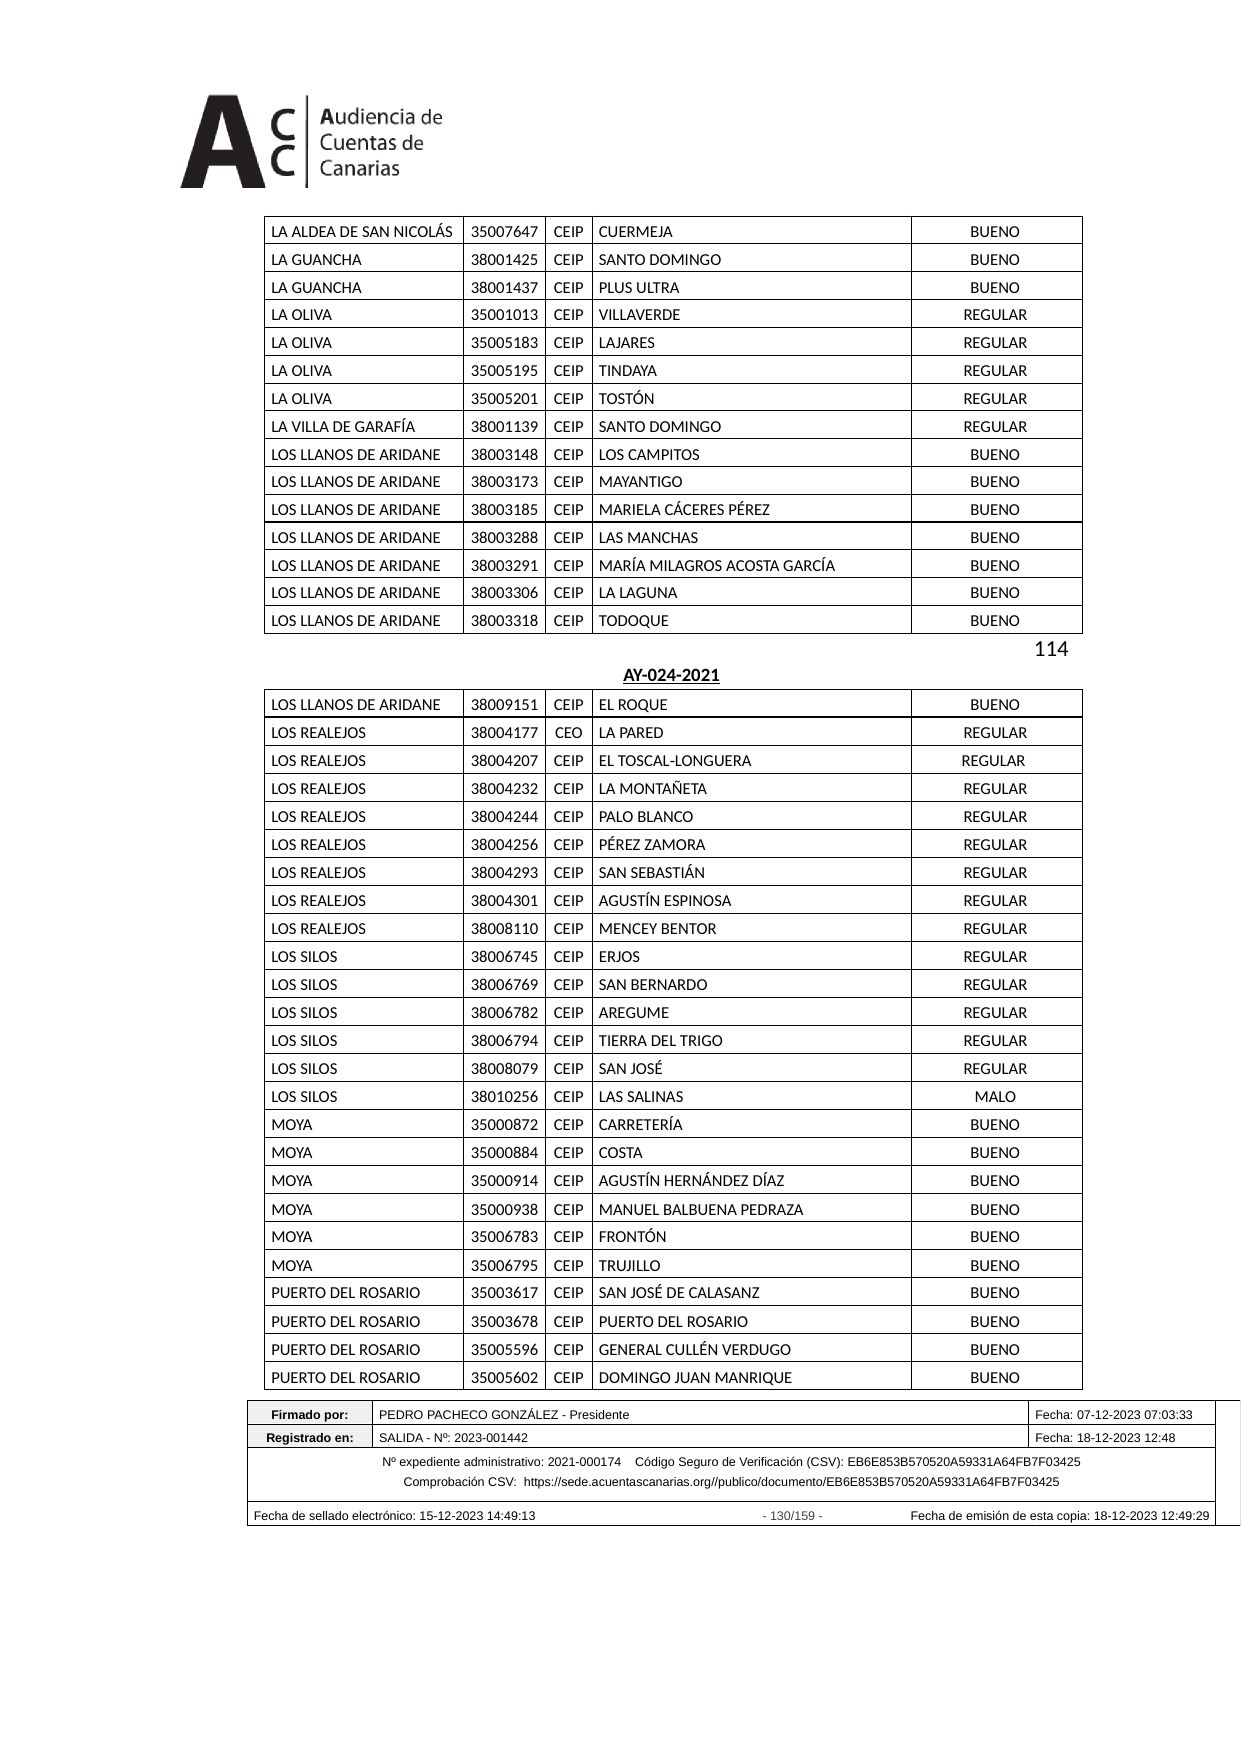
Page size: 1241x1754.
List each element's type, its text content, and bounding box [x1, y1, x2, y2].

table_cell SANTO DOMINGO [593, 244, 911, 271]
table_cell CEIP [546, 217, 592, 243]
table_cell REGULAR [912, 718, 1082, 744]
table_cell REGULAR [912, 858, 1082, 884]
table_cell CEIP [546, 1166, 592, 1193]
table_cell VILLAVERDE [593, 300, 911, 327]
table_cell LAJARES [593, 328, 911, 354]
table_cell CEIP [546, 1334, 592, 1361]
table_cell COSTA [593, 1138, 911, 1165]
table_cell TOSTÓN [593, 384, 911, 410]
table_cell REGULAR [912, 970, 1082, 997]
table_cell 38003148 [464, 439, 545, 466]
table_cell CEIP [546, 384, 592, 410]
table_cell MOYA [265, 1138, 463, 1165]
table_cell 38008110 [464, 914, 545, 941]
table_cell CEIP [546, 244, 592, 271]
table_cell LAS MANCHAS [593, 523, 911, 549]
table_cell LOS REALEJOS [265, 774, 463, 801]
table_cell MOYA [265, 1222, 463, 1249]
table_cell BUENO [912, 606, 1082, 633]
table_cell LA OLIVA [265, 384, 463, 410]
table_cell BUENO [912, 272, 1082, 299]
table_cell REGULAR [912, 328, 1082, 354]
table_cell SAN BERNARDO [593, 970, 911, 997]
table_cell CEIP [546, 802, 592, 828]
table_cell LAS SALINAS [593, 1082, 911, 1109]
table_cell CEIP [546, 1250, 592, 1277]
table_cell BUENO [912, 1110, 1082, 1137]
table_cell 38001437 [464, 272, 545, 299]
table_cell LA VILLA DE GARAFÍA [265, 411, 463, 438]
table_cell BUENO [912, 1334, 1082, 1361]
table_cell BUENO [912, 217, 1082, 243]
table_cell 38004244 [464, 802, 545, 828]
table_cell MOYA [265, 1166, 463, 1193]
table_cell REGULAR [912, 1026, 1082, 1053]
table_cell LOS REALEJOS [265, 858, 463, 884]
table_cell LOS REALEJOS [265, 886, 463, 913]
table_cell LA PARED [593, 718, 911, 744]
table_cell REGULAR [912, 411, 1082, 438]
table_cell 35003617 [464, 1278, 545, 1305]
table_cell CEIP [546, 1082, 592, 1109]
table_cell TRUJILLO [593, 1250, 911, 1277]
table_cell MOYA [265, 1110, 463, 1137]
table_cell TODOQUE [593, 606, 911, 633]
table_cell LOS SILOS [265, 1026, 463, 1053]
table_cell CEIP [546, 1054, 592, 1081]
table_cell LA MONTAÑETA [593, 774, 911, 801]
table_cell CEIP [546, 606, 592, 633]
table_cell REGULAR [912, 774, 1082, 801]
table_cell PUERTO DEL ROSARIO [593, 1306, 911, 1333]
table_cell BUENO [912, 495, 1082, 521]
table_cell CUERMEJA [593, 217, 911, 243]
table_cell 35005602 [464, 1362, 545, 1389]
table_cell EL TOSCAL‐LONGUERA [593, 746, 911, 772]
table_cell 35006795 [464, 1250, 545, 1277]
table_cell SAN SEBASTIÁN [593, 858, 911, 884]
table_cell CEIP [546, 970, 592, 997]
table_cell BUENO [912, 467, 1082, 494]
table_cell CEIP [546, 300, 592, 327]
table_cell 35005201 [464, 384, 545, 410]
table_cell MOYA [265, 1194, 463, 1221]
table_cell CEIP [546, 1306, 592, 1333]
text AY-024-2021 [623, 664, 1100, 687]
table_cell 38003288 [464, 523, 545, 549]
table_cell LOS REALEJOS [265, 802, 463, 828]
table_cell LOS LLANOS DE ARIDANE [265, 467, 463, 494]
table_cell AGUSTÍN HERNÁNDEZ DÍAZ [593, 1166, 911, 1193]
table_cell LOS LLANOS DE ARIDANE [265, 578, 463, 605]
table_cell LA LAGUNA [593, 578, 911, 605]
table_cell CEIP [546, 328, 592, 354]
table_cell REGULAR [912, 914, 1082, 941]
table_cell 35000884 [464, 1138, 545, 1165]
table_cell REGULAR [912, 1054, 1082, 1081]
table_cell CEIP [546, 914, 592, 941]
table_cell 35005596 [464, 1334, 545, 1361]
table_cell CEIP [546, 998, 592, 1025]
table_cell LOS LLANOS DE ARIDANE [265, 495, 463, 521]
table_cell PUERTO DEL ROSARIO [265, 1362, 463, 1389]
table_cell LOS REALEJOS [265, 746, 463, 772]
table_cell LOS SILOS [265, 998, 463, 1025]
table_cell CEIP [546, 356, 592, 382]
table_cell REGULAR [912, 998, 1082, 1025]
table_cell PUERTO DEL ROSARIO [265, 1306, 463, 1333]
table_cell LOS REALEJOS [265, 718, 463, 744]
table_cell 35005195 [464, 356, 545, 382]
table_cell 38001425 [464, 244, 545, 271]
table_cell 35000938 [464, 1194, 545, 1221]
table_cell CEIP [546, 1222, 592, 1249]
table_cell 38003173 [464, 467, 545, 494]
table_cell CEIP [546, 467, 592, 494]
table_cell REGULAR [912, 746, 1082, 772]
table_cell BUENO [912, 1166, 1082, 1193]
table_cell LOS SILOS [265, 1082, 463, 1109]
table_cell CEIP [546, 1138, 592, 1165]
table_cell LOS SILOS [265, 942, 463, 969]
table_cell MOYA [265, 1250, 463, 1277]
table_cell CEIP [546, 830, 592, 857]
table_cell REGULAR [912, 384, 1082, 410]
table_cell MENCEY BENTOR [593, 914, 911, 941]
table_cell REGULAR [912, 802, 1082, 828]
table_cell SANTO DOMINGO [593, 411, 911, 438]
table_cell CEIP [546, 495, 592, 521]
table_cell SAN JOSÉ [593, 1054, 911, 1081]
table_cell 38008079 [464, 1054, 545, 1081]
table_cell 38004293 [464, 858, 545, 884]
table_cell ERJOS [593, 942, 911, 969]
table_cell 38006794 [464, 1026, 545, 1053]
table_cell CEIP [546, 523, 592, 549]
table_cell BUENO [912, 1306, 1082, 1333]
table_cell CEIP [546, 774, 592, 801]
table_cell PUERTO DEL ROSARIO [265, 1334, 463, 1361]
table_cell 38003291 [464, 550, 545, 577]
table_cell 38004232 [464, 774, 545, 801]
table_cell FRONTÓN [593, 1222, 911, 1249]
table_cell CEIP [546, 886, 592, 913]
table_cell 35006783 [464, 1222, 545, 1249]
table_cell 35007647 [464, 217, 545, 243]
table_cell BUENO [912, 1138, 1082, 1165]
table_cell REGULAR [912, 356, 1082, 382]
table_cell 35005183 [464, 328, 545, 354]
table_cell LA GUANCHA [265, 244, 463, 271]
table_cell LOS LLANOS DE ARIDANE [265, 523, 463, 549]
table_header EL ROQUE [593, 690, 911, 716]
table_cell CEIP [546, 1194, 592, 1221]
table_cell AREGUME [593, 998, 911, 1025]
table_cell CEIP [546, 272, 592, 299]
table_cell CEIP [546, 411, 592, 438]
table_cell 38006745 [464, 942, 545, 969]
table_header CEIP [546, 690, 592, 716]
table_cell AGUSTÍN ESPINOSA [593, 886, 911, 913]
table_cell CEIP [546, 1026, 592, 1053]
table_cell LOS REALEJOS [265, 914, 463, 941]
table_cell REGULAR [912, 942, 1082, 969]
table_cell 38001139 [464, 411, 545, 438]
table_cell 38003185 [464, 495, 545, 521]
table_cell CEIP [546, 942, 592, 969]
table_cell BUENO [912, 1250, 1082, 1277]
table_cell CEIP [546, 578, 592, 605]
table_cell CEIP [546, 1110, 592, 1137]
table_cell BUENO [912, 1222, 1082, 1249]
table_header 38009151 [464, 690, 545, 716]
table_cell LOS LLANOS DE ARIDANE [265, 606, 463, 633]
table_cell CEIP [546, 439, 592, 466]
table_cell 38004256 [464, 830, 545, 857]
table_cell CARRETERÍA [593, 1110, 911, 1137]
table_cell REGULAR [912, 886, 1082, 913]
table_cell MANUEL BALBUENA PEDRAZA [593, 1194, 911, 1221]
table_cell BUENO [912, 523, 1082, 549]
table_cell 35000872 [464, 1110, 545, 1137]
table_cell LA ALDEA DE SAN NICOLÁS [265, 217, 463, 243]
table_cell BUENO [912, 1194, 1082, 1221]
table_cell BUENO [912, 1278, 1082, 1305]
table_cell PALO BLANCO [593, 802, 911, 828]
table_cell LOS LLANOS DE ARIDANE [265, 439, 463, 466]
table_cell 38006769 [464, 970, 545, 997]
table_cell LOS LLANOS DE ARIDANE [265, 550, 463, 577]
table_cell CEO [546, 718, 592, 744]
table_cell LOS CAMPITOS [593, 439, 911, 466]
table_cell 38003306 [464, 578, 545, 605]
table_cell PLUS ULTRA [593, 272, 911, 299]
table_cell LOS SILOS [265, 970, 463, 997]
table_cell LA OLIVA [265, 356, 463, 382]
table_cell BUENO [912, 439, 1082, 466]
table_cell CEIP [546, 550, 592, 577]
table_cell MARIELA CÁCERES PÉREZ [593, 495, 911, 521]
table_cell DOMINGO JUAN MANRIQUE [593, 1362, 911, 1389]
table_cell MALO [912, 1082, 1082, 1109]
table_cell SAN JOSÉ DE CALASANZ [593, 1278, 911, 1305]
table_cell 38004207 [464, 746, 545, 772]
text 114 [247, 634, 1074, 662]
table_cell GENERAL CULLÉN VERDUGO [593, 1334, 911, 1361]
table_cell BUENO [912, 1362, 1082, 1389]
table_cell REGULAR [912, 300, 1082, 327]
table_cell BUENO [912, 578, 1082, 605]
table_header BUENO [912, 690, 1082, 716]
table_cell LOS SILOS [265, 1054, 463, 1081]
table_cell PUERTO DEL ROSARIO [265, 1278, 463, 1305]
table_cell 38004177 [464, 718, 545, 744]
table_cell CEIP [546, 858, 592, 884]
table_cell 35000914 [464, 1166, 545, 1193]
table_cell 38006782 [464, 998, 545, 1025]
table_cell TINDAYA [593, 356, 911, 382]
table_cell TIERRA DEL TRIGO [593, 1026, 911, 1053]
table_cell CEIP [546, 1362, 592, 1389]
table_cell BUENO [912, 550, 1082, 577]
table_cell 35003678 [464, 1306, 545, 1333]
table_cell BUENO [912, 244, 1082, 271]
table_cell REGULAR [912, 830, 1082, 857]
table_cell LA OLIVA [265, 328, 463, 354]
table_cell CEIP [546, 1278, 592, 1305]
table_cell LOS REALEJOS [265, 830, 463, 857]
table_cell LA OLIVA [265, 300, 463, 327]
table_cell 38004301 [464, 886, 545, 913]
table_header LOS LLANOS DE ARIDANE [265, 690, 463, 716]
table_cell 38003318 [464, 606, 545, 633]
table_cell PÉREZ ZAMORA [593, 830, 911, 857]
table_cell 38010256 [464, 1082, 545, 1109]
table_cell MAYANTIGO [593, 467, 911, 494]
table_cell LA GUANCHA [265, 272, 463, 299]
table_cell MARÍA MILAGROS ACOSTA GARCÍA [593, 550, 911, 577]
table_cell 35001013 [464, 300, 545, 327]
table_cell CEIP [546, 746, 592, 772]
